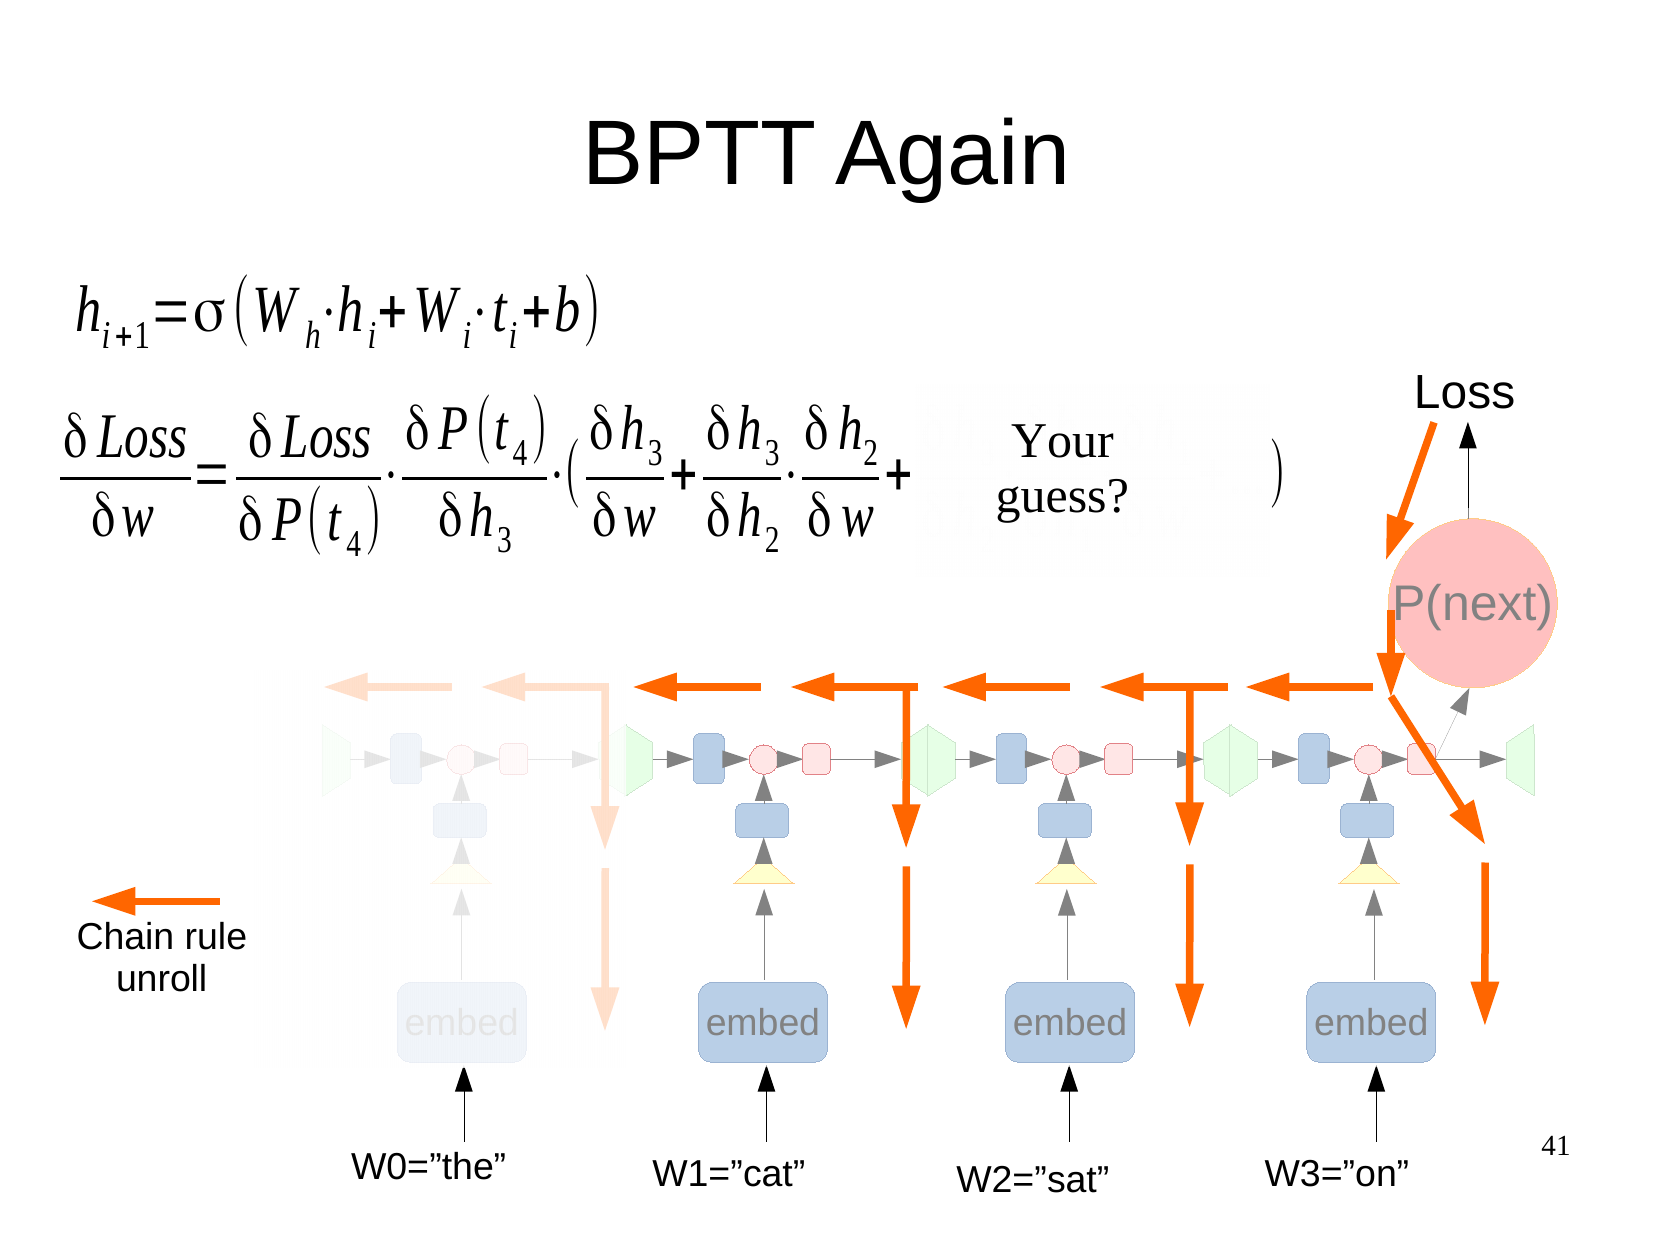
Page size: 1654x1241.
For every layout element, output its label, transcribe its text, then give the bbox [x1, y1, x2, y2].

text_box W1=”cat” [637, 1144, 847, 1202]
picture [160, 384, 1592, 1068]
text_box Your guess? [950, 413, 1175, 525]
chart [1270, 389, 1299, 564]
text_box W0=”the” [336, 1138, 546, 1196]
chart [62, 269, 616, 356]
text_box W2=”sat” [941, 1150, 1168, 1208]
text_box Chain rule unroll [61, 908, 252, 1007]
text_box Loss [1399, 357, 1531, 447]
text_box W3=”on” [1249, 1144, 1464, 1202]
chart [45, 389, 915, 564]
title BPTT Again [82, 49, 1571, 257]
